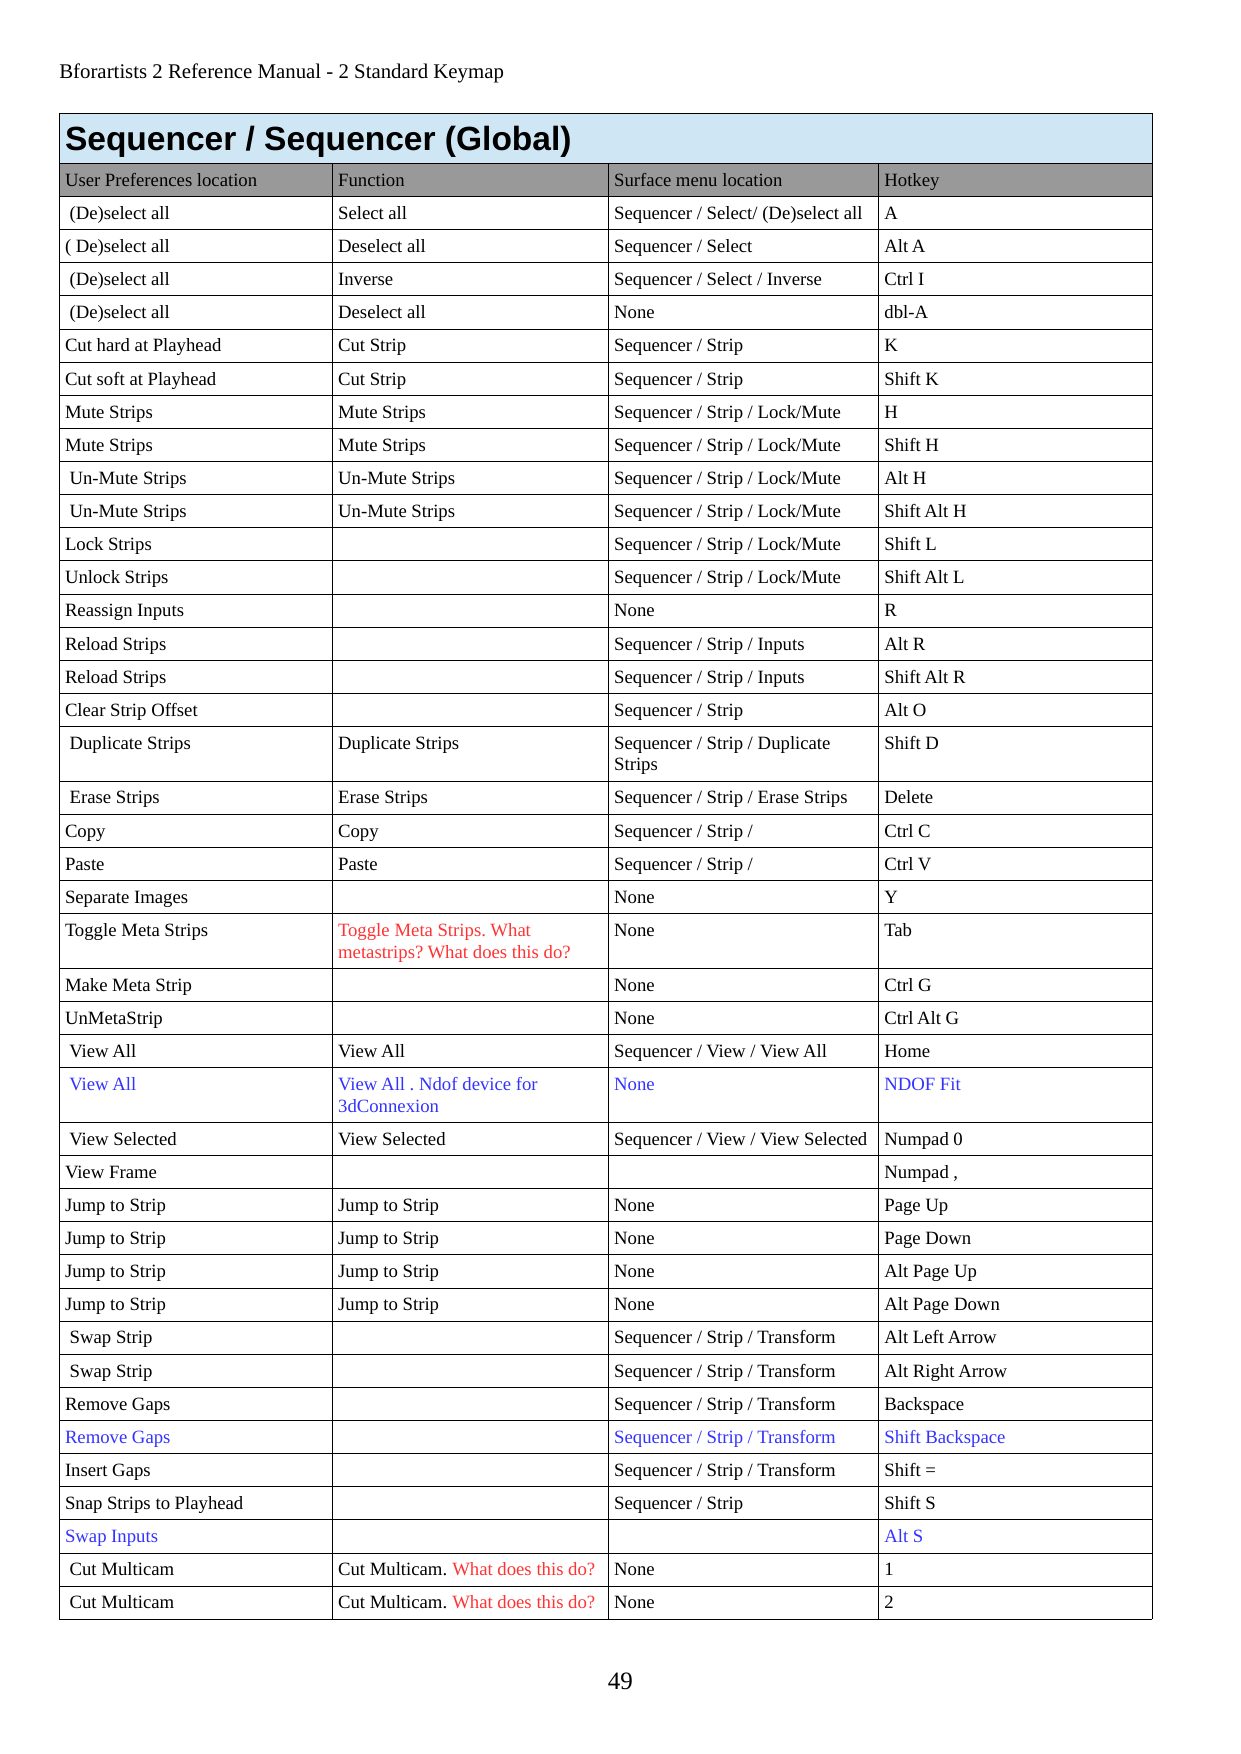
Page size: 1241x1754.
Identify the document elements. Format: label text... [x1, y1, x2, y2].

table_cell Sequencer / Strip [609, 694, 878, 726]
table_cell NDOF Fit [879, 1068, 1152, 1122]
table_cell Jump to Strip [60, 1289, 332, 1321]
table_cell Remove Gaps [60, 1421, 332, 1453]
table_cell Numpad , [879, 1156, 1152, 1188]
table_cell Alt Page Down [879, 1289, 1152, 1321]
table_cell Function [333, 164, 608, 196]
table_cell Separate Images [60, 881, 332, 913]
table_cell [333, 1520, 608, 1552]
table_cell Sequencer / Select/ (De)select all [609, 197, 878, 229]
table_cell Alt Page Up [879, 1255, 1152, 1287]
table_cell Sequencer / Strip / Lock/Mute [609, 528, 878, 560]
table_cell Toggle Meta Strips [60, 914, 332, 968]
table_cell [333, 1421, 608, 1453]
table_cell [333, 1388, 608, 1420]
table_cell UnMetaStrip [60, 1002, 332, 1034]
table_cell Shift Backspace [879, 1421, 1152, 1453]
table_cell Deselect all [333, 296, 608, 328]
table_cell (De)select all [60, 197, 332, 229]
table_cell Reassign Inputs [60, 595, 332, 627]
table_cell Shift K [879, 363, 1152, 395]
table_cell [333, 1002, 608, 1034]
table_cell Sequencer / Strip / Inputs [609, 661, 878, 693]
table_cell Shift Alt R [879, 661, 1152, 693]
table_cell Swap Inputs [60, 1520, 332, 1552]
table_cell Cut soft at Playhead [60, 363, 332, 395]
table_cell [333, 595, 608, 627]
table_cell Erase Strips [60, 782, 332, 814]
table_cell User Preferences location [60, 164, 332, 196]
table_cell [333, 694, 608, 726]
table_cell Backspace [879, 1388, 1152, 1420]
table_cell Sequencer / Strip / Inputs [609, 628, 878, 660]
table_cell Cut hard at Playhead [60, 330, 332, 362]
table_cell Shift = [879, 1454, 1152, 1486]
table_cell Ctrl Alt G [879, 1002, 1152, 1034]
table_cell [609, 1520, 878, 1552]
table_cell Alt S [879, 1520, 1152, 1552]
table_cell Cut Multicam [60, 1554, 332, 1586]
table_cell Numpad 0 [879, 1123, 1152, 1155]
table_cell [333, 1454, 608, 1486]
table_cell Shift H [879, 429, 1152, 461]
table_cell View All . Ndof device for 3dConnexion [333, 1068, 608, 1122]
table_cell None [609, 1255, 878, 1287]
table_cell (De)select all [60, 263, 332, 295]
table_cell Shift D [879, 727, 1152, 781]
table_cell Sequencer / Strip / Lock/Mute [609, 561, 878, 593]
table_cell [333, 1322, 608, 1354]
table_cell None [609, 881, 878, 913]
table_cell Un-Mute Strips [333, 495, 608, 527]
table_cell Lock Strips [60, 528, 332, 560]
table_cell Sequencer / Strip / Lock/Mute [609, 495, 878, 527]
table_cell Tab [879, 914, 1152, 968]
table_cell Sequencer / Strip / Transform [609, 1322, 878, 1354]
table_cell Alt Right Arrow [879, 1355, 1152, 1387]
table_cell Clear Strip Offset [60, 694, 332, 726]
table_cell Sequencer / Strip [609, 330, 878, 362]
table_cell Cut Multicam [60, 1587, 332, 1619]
table_cell Duplicate Strips [60, 727, 332, 781]
table_cell Jump to Strip [60, 1189, 332, 1221]
table_cell View All [60, 1068, 332, 1122]
table_cell Jump to Strip [333, 1255, 608, 1287]
table_cell Shift S [879, 1487, 1152, 1519]
table_cell None [609, 296, 878, 328]
table_cell Alt O [879, 694, 1152, 726]
table_cell [333, 1355, 608, 1387]
table_cell Alt Left Arrow [879, 1322, 1152, 1354]
table_cell None [609, 969, 878, 1001]
table_cell Sequencer / Strip / Transform [609, 1454, 878, 1486]
table_cell Un-Mute Strips [333, 462, 608, 494]
table_cell Jump to Strip [333, 1289, 608, 1321]
table_cell Sequencer / View / View Selected [609, 1123, 878, 1155]
table_cell Toggle Meta Strips. What metastrips? What does this do? [333, 914, 608, 968]
table_cell [333, 661, 608, 693]
table_cell None [609, 914, 878, 968]
table_cell Inverse [333, 263, 608, 295]
table_cell ( De)select all [60, 230, 332, 262]
table_cell Cut Strip [333, 330, 608, 362]
table_cell Duplicate Strips [333, 727, 608, 781]
table_cell Sequencer / Strip / [609, 815, 878, 847]
table_cell Surface menu location [609, 164, 878, 196]
table_cell View Selected [60, 1123, 332, 1155]
table_cell Ctrl G [879, 969, 1152, 1001]
table_cell Make Meta Strip [60, 969, 332, 1001]
table_cell Alt R [879, 628, 1152, 660]
table_cell Hotkey [879, 164, 1152, 196]
table_cell Swap Strip [60, 1355, 332, 1387]
table_cell None [609, 1189, 878, 1221]
table_cell Cut Multicam. What does this do? [333, 1554, 608, 1586]
table_cell H [879, 396, 1152, 428]
table_cell Sequencer / Strip / Duplicate Strips [609, 727, 878, 781]
table_cell (De)select all [60, 296, 332, 328]
table_cell None [609, 1002, 878, 1034]
table_cell Sequencer / Strip / Lock/Mute [609, 396, 878, 428]
table_cell None [609, 1587, 878, 1619]
table_cell Sequencer / Select [609, 230, 878, 262]
table_cell Sequencer / Strip / Transform [609, 1388, 878, 1420]
table_cell Sequencer / View / View All [609, 1035, 878, 1067]
table_cell Select all [333, 197, 608, 229]
table_cell Home [879, 1035, 1152, 1067]
table_cell Paste [333, 848, 608, 880]
table_cell [333, 628, 608, 660]
table_cell Sequencer / Strip / Erase Strips [609, 782, 878, 814]
table_cell None [609, 595, 878, 627]
table_cell [333, 528, 608, 560]
table_cell View Selected [333, 1123, 608, 1155]
table_cell [333, 561, 608, 593]
table_cell Jump to Strip [60, 1222, 332, 1254]
table_cell 1 [879, 1554, 1152, 1586]
table_cell Cut Multicam. What does this do? [333, 1587, 608, 1619]
table_cell Alt H [879, 462, 1152, 494]
table_cell Sequencer / Select / Inverse [609, 263, 878, 295]
table_cell Page Up [879, 1189, 1152, 1221]
table_cell Mute Strips [60, 396, 332, 428]
table_cell None [609, 1222, 878, 1254]
table_cell dbl-A [879, 296, 1152, 328]
table_cell Jump to Strip [333, 1189, 608, 1221]
table_cell Mute Strips [60, 429, 332, 461]
table_cell Page Down [879, 1222, 1152, 1254]
table_cell A [879, 197, 1152, 229]
table_cell View All [333, 1035, 608, 1067]
table_cell Sequencer / Strip / [609, 848, 878, 880]
table_cell Jump to Strip [333, 1222, 608, 1254]
table_cell [609, 1156, 878, 1188]
table_cell Un-Mute Strips [60, 495, 332, 527]
table_cell [333, 1156, 608, 1188]
table_cell Sequencer / Strip / Transform [609, 1421, 878, 1453]
table_cell Mute Strips [333, 396, 608, 428]
table_cell Ctrl I [879, 263, 1152, 295]
table_cell Shift Alt H [879, 495, 1152, 527]
table_cell Ctrl V [879, 848, 1152, 880]
table_cell Snap Strips to Playhead [60, 1487, 332, 1519]
table_cell Sequencer / Strip / Lock/Mute [609, 462, 878, 494]
table_cell Copy [60, 815, 332, 847]
table_cell Paste [60, 848, 332, 880]
table_cell Deselect all [333, 230, 608, 262]
table_cell R [879, 595, 1152, 627]
table_cell Sequencer / Strip [609, 363, 878, 395]
table_cell Alt A [879, 230, 1152, 262]
table_header Sequencer / Sequencer (Global) [60, 114, 1152, 163]
table_cell None [609, 1289, 878, 1321]
table_cell Ctrl C [879, 815, 1152, 847]
table_cell Copy [333, 815, 608, 847]
table_cell [333, 1487, 608, 1519]
table_cell Jump to Strip [60, 1255, 332, 1287]
table_cell Y [879, 881, 1152, 913]
table_cell Un-Mute Strips [60, 462, 332, 494]
table_cell Cut Strip [333, 363, 608, 395]
table_cell Erase Strips [333, 782, 608, 814]
table_cell K [879, 330, 1152, 362]
table_cell Shift L [879, 528, 1152, 560]
table_cell Insert Gaps [60, 1454, 332, 1486]
table_cell Mute Strips [333, 429, 608, 461]
table_cell Sequencer / Strip / Transform [609, 1355, 878, 1387]
table_cell None [609, 1068, 878, 1122]
table_cell Reload Strips [60, 661, 332, 693]
table_cell Delete [879, 782, 1152, 814]
table_cell Sequencer / Strip [609, 1487, 878, 1519]
table_cell Sequencer / Strip / Lock/Mute [609, 429, 878, 461]
table_cell Swap Strip [60, 1322, 332, 1354]
table_cell Remove Gaps [60, 1388, 332, 1420]
table_cell 2 [879, 1587, 1152, 1619]
table_cell [333, 881, 608, 913]
table_cell Reload Strips [60, 628, 332, 660]
table_cell None [609, 1554, 878, 1586]
table_cell View Frame [60, 1156, 332, 1188]
table_cell Shift Alt L [879, 561, 1152, 593]
table_cell [333, 969, 608, 1001]
table_cell View All [60, 1035, 332, 1067]
table_cell Unlock Strips [60, 561, 332, 593]
